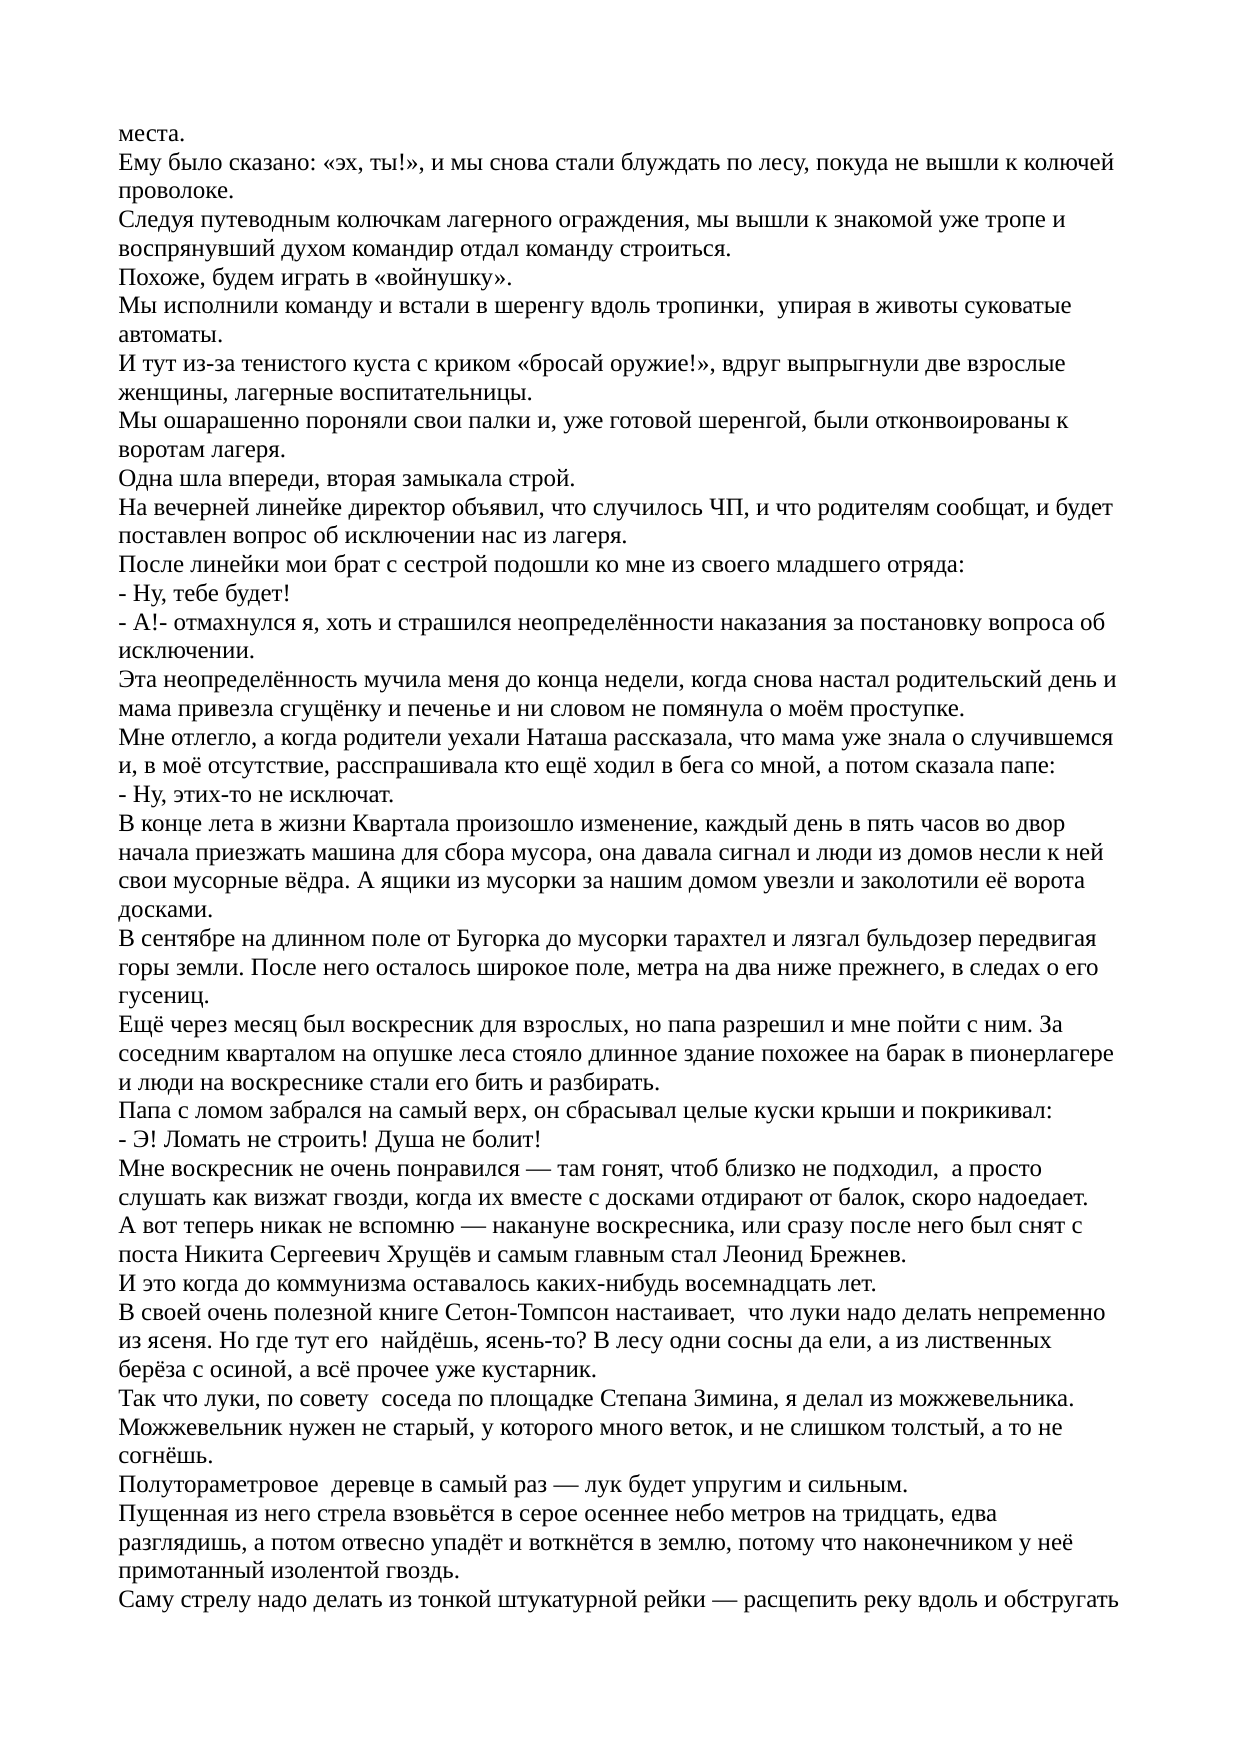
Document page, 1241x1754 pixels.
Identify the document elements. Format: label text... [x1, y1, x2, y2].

text Можжевельник нужен не старый, у которого много веток, и не слишком толстый, а то не согнёшь. [118, 1412, 1122, 1469]
text После линейки мои брат с сестрой подошли ко мне из своего младшего отряда: [118, 549, 1122, 578]
text Одна шла впереди, вторая замыкала строй. [118, 463, 1122, 492]
text - Э! Ломать не строить! Душа не болит! [118, 1124, 1122, 1153]
text Так что луки, по совету соседа по площадке Степана Зимина, я делал из можжевельника. [118, 1383, 1122, 1412]
text Ещё через месяц был воскресник для взрослых, но папа разрешил и мне пойти с ним. За соседним кварталом на опушке леса стояло длинное здание похожее на барак в пионерлагере и люди на воскреснике стали его бить и разбирать. [118, 1009, 1122, 1096]
text Полутораметровое деревце в самый раз — лук будет упругим и сильным. [118, 1469, 1122, 1498]
text Мы ошарашенно пороняли свои палки и, уже готовой шеренгой, были отконвоированы к воротам лагеря. [118, 406, 1122, 463]
text Эта неопределённость мучила меня до конца недели, когда снова настал родительский день и мама привезла сгущёнку и печенье и ни словом не помянула о моём проступке. [118, 664, 1122, 722]
text Мне воскресник не очень понравился — там гонят, чтоб близко не подходил, а просто слушать как визжат гвозди, когда их вместе с досками отдирают от балок, скоро надоедает. [118, 1153, 1122, 1211]
text И это когда до коммунизма оставалось каких-нибудь восемнадцать лет. [118, 1268, 1122, 1297]
text В своей очень полезной книге Сетон-Томпсон настаивает, что луки надо делать непременно из ясеня. Но где тут его найдёшь, ясень-то? В лесу одни сосны да ели, а из лиственных берёза с осиной, а всё прочее уже кустарник. [118, 1297, 1122, 1383]
text места. [118, 118, 1122, 147]
text Саму стрелу надо делать из тонкой штукатурной рейки — расщепить реку вдоль и обстругать [118, 1584, 1122, 1613]
text Ему было сказано: «эх, ты!», и мы снова стали блуждать по лесу, покуда не вышли к колючей проволоке. [118, 147, 1122, 204]
text Папа с ломом забрался на самый верх, он сбрасывал целые куски крыши и покрикивал: [118, 1096, 1122, 1124]
text - Ну, тебе будет! [118, 578, 1122, 607]
text - А!- отмахнулся я, хоть и страшился неопределённости наказания за постановку вопроса об исключении. [118, 607, 1122, 664]
text И тут из-за тенистого куста с криком «бросай оружие!», вдруг выпрыгнули две взрослые женщины, лагерные воспитательницы. [118, 348, 1122, 406]
text Пущенная из него стрела взовьётся в серое осеннее небо метров на тридцать, едва разглядишь, а потом отвесно упадёт и воткнётся в землю, потому что наконечником у неё примотанный изолентой гвоздь. [118, 1498, 1122, 1584]
text Мы исполнили команду и встали в шеренгу вдоль тропинки, упирая в животы суковатые автоматы. [118, 291, 1122, 348]
text На вечерней линейке директор объявил, что случилось ЧП, и что родителям сообщат, и будет поставлен вопрос об исключении нас из лагеря. [118, 492, 1122, 549]
text - Ну, этих-то не исключат. [118, 779, 1122, 808]
text В конце лета в жизни Квартала произошло изменение, каждый день в пять часов во двор начала приезжать машина для сбора мусора, она давала сигнал и люди из домов несли к ней свои мусорные вёдра. А ящики из мусорки за нашим домом увезли и заколотили её ворота досками. [118, 808, 1122, 923]
text В сентябре на длинном поле от Бугорка до мусорки тарахтел и лязгал бульдозер передвигая горы земли. После него осталось широкое поле, метра на два ниже прежнего, в следах о его гусениц. [118, 923, 1122, 1009]
text Похоже, будем играть в «войнушку». [118, 262, 1122, 291]
text Следуя путеводным колючкам лагерного ограждения, мы вышли к знакомой уже тропе и воспрянувший духом командир отдал команду строиться. [118, 204, 1122, 262]
text А вот теперь никак не вспомню — накануне воскресника, или сразу после него был снят с поста Никита Сергеевич Хрущёв и самым главным стал Леонид Брежнев. [118, 1211, 1122, 1268]
text Мне отлегло, а когда родители уехали Наташа рассказала, что мама уже знала о случившемся и, в моё отсутствие, расспрашивала кто ещё ходил в бега со мной, а потом сказала папе: [118, 722, 1122, 779]
